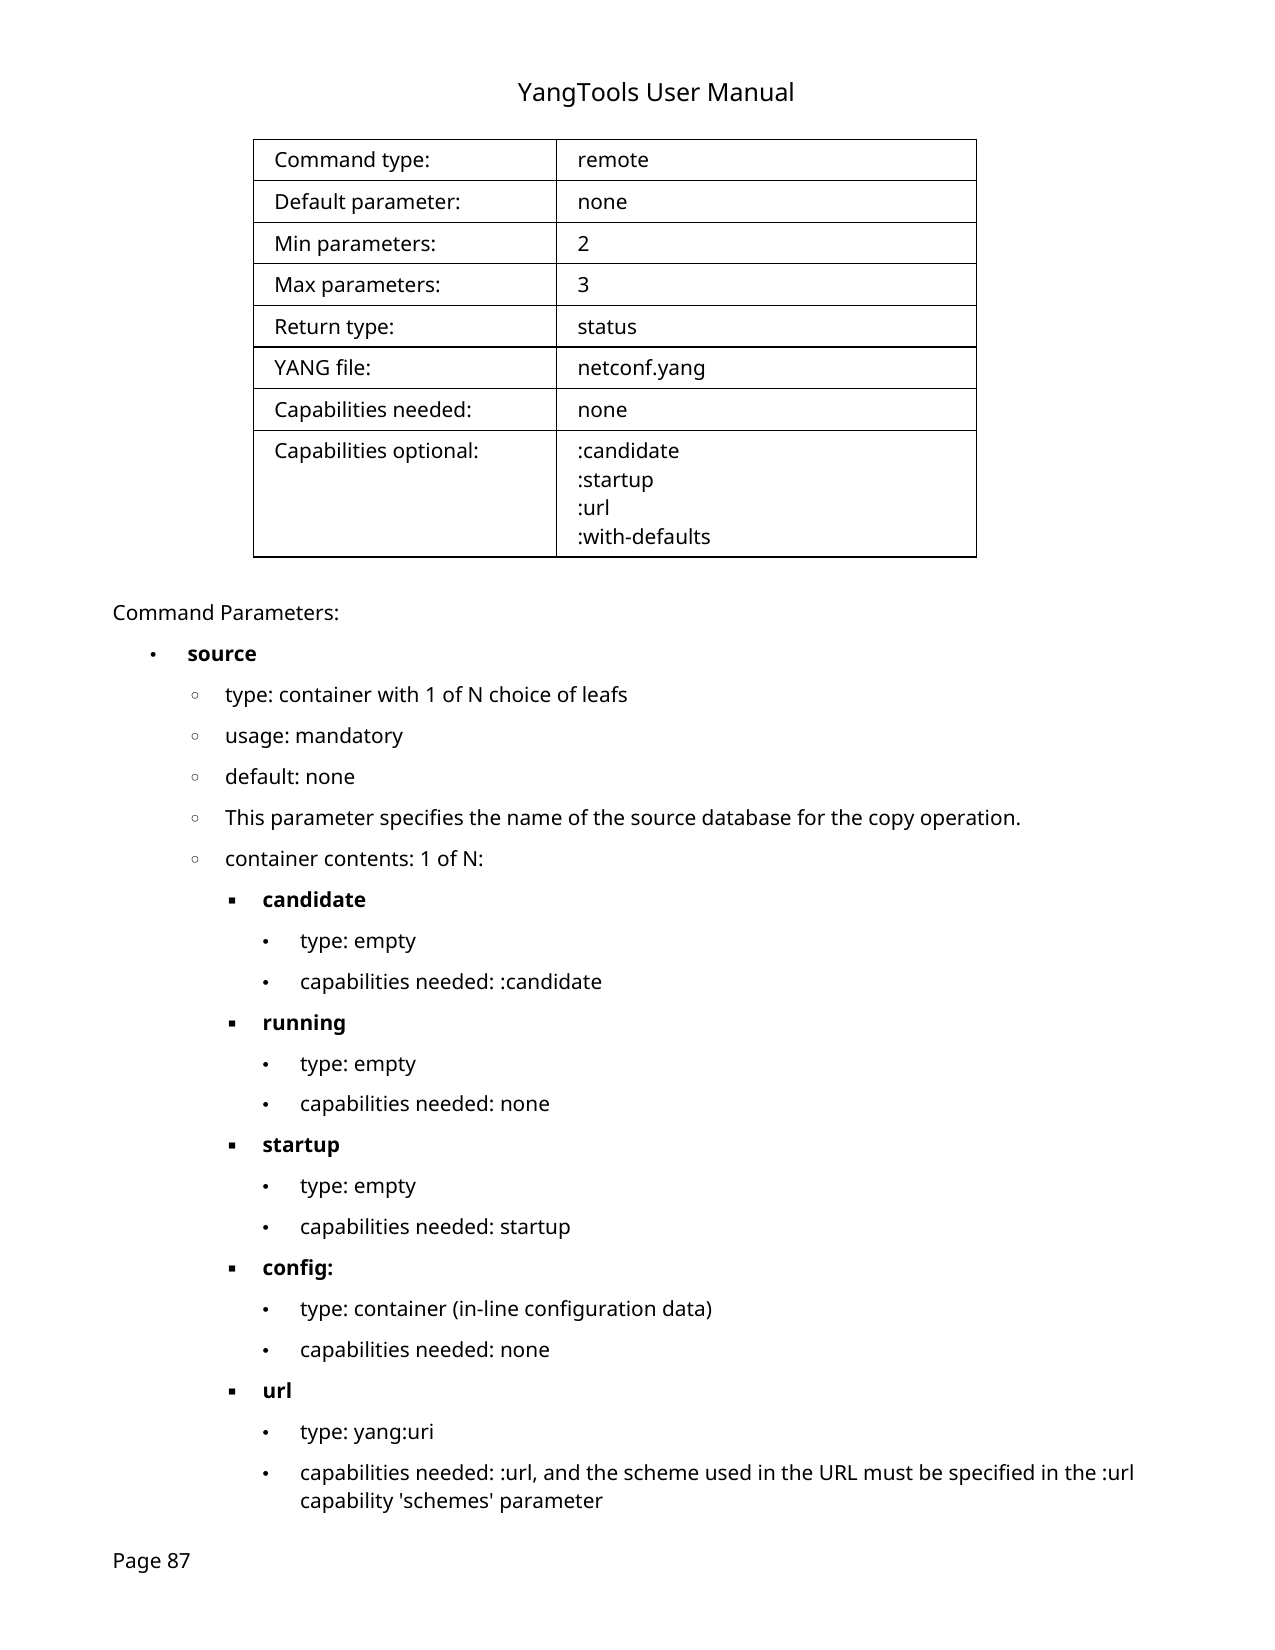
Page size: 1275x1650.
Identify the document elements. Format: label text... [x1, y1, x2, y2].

text Command Parameters: [112, 598, 1200, 627]
list type: container with 1 of N choice of leafs [187, 680, 1200, 709]
list type: container (in-line configuration data) [262, 1294, 1200, 1323]
list type: empty [262, 1049, 1200, 1077]
list config: [225, 1253, 1200, 1282]
table_cell Return type: [254, 306, 556, 346]
table_cell :candidate :startup :url :with-defaults [557, 431, 976, 556]
list type: empty [262, 926, 1200, 954]
table_cell 2 [557, 223, 976, 263]
table_cell 3 [557, 264, 976, 305]
table_cell netconf.yang [557, 348, 976, 388]
list running [225, 1008, 1200, 1036]
list capabilities needed: :url, and the scheme used in the URL must be specified in the :url capability 'schemes' parameter [262, 1458, 1200, 1515]
list candidate [225, 885, 1200, 913]
table_header remote [557, 140, 976, 180]
table_cell YANG file: [254, 348, 556, 388]
list source [150, 639, 1200, 668]
table_cell none [557, 389, 976, 429]
list startup [225, 1131, 1200, 1159]
table_cell Default parameter: [254, 181, 556, 222]
list usage: mandatory [187, 721, 1200, 749]
list type: empty [262, 1171, 1200, 1200]
table_cell none [557, 181, 976, 222]
list capabilities needed: startup [262, 1212, 1200, 1241]
list type: yang:uri [262, 1417, 1200, 1446]
list This parameter specifies the name of the source database for the copy operation. [187, 803, 1200, 831]
table_cell Max parameters: [254, 264, 556, 305]
table_cell Capabilities needed: [254, 389, 556, 429]
list default: none [187, 762, 1200, 791]
table_cell Min parameters: [254, 223, 556, 263]
table_header Command type: [254, 140, 556, 180]
list capabilities needed: :candidate [262, 967, 1200, 995]
table_cell status [557, 306, 976, 346]
list capabilities needed: none [262, 1089, 1200, 1118]
table_cell Capabilities optional: [254, 431, 556, 556]
list container contents: 1 of N: [187, 844, 1200, 872]
list url [225, 1376, 1200, 1404]
list capabilities needed: none [262, 1335, 1200, 1364]
